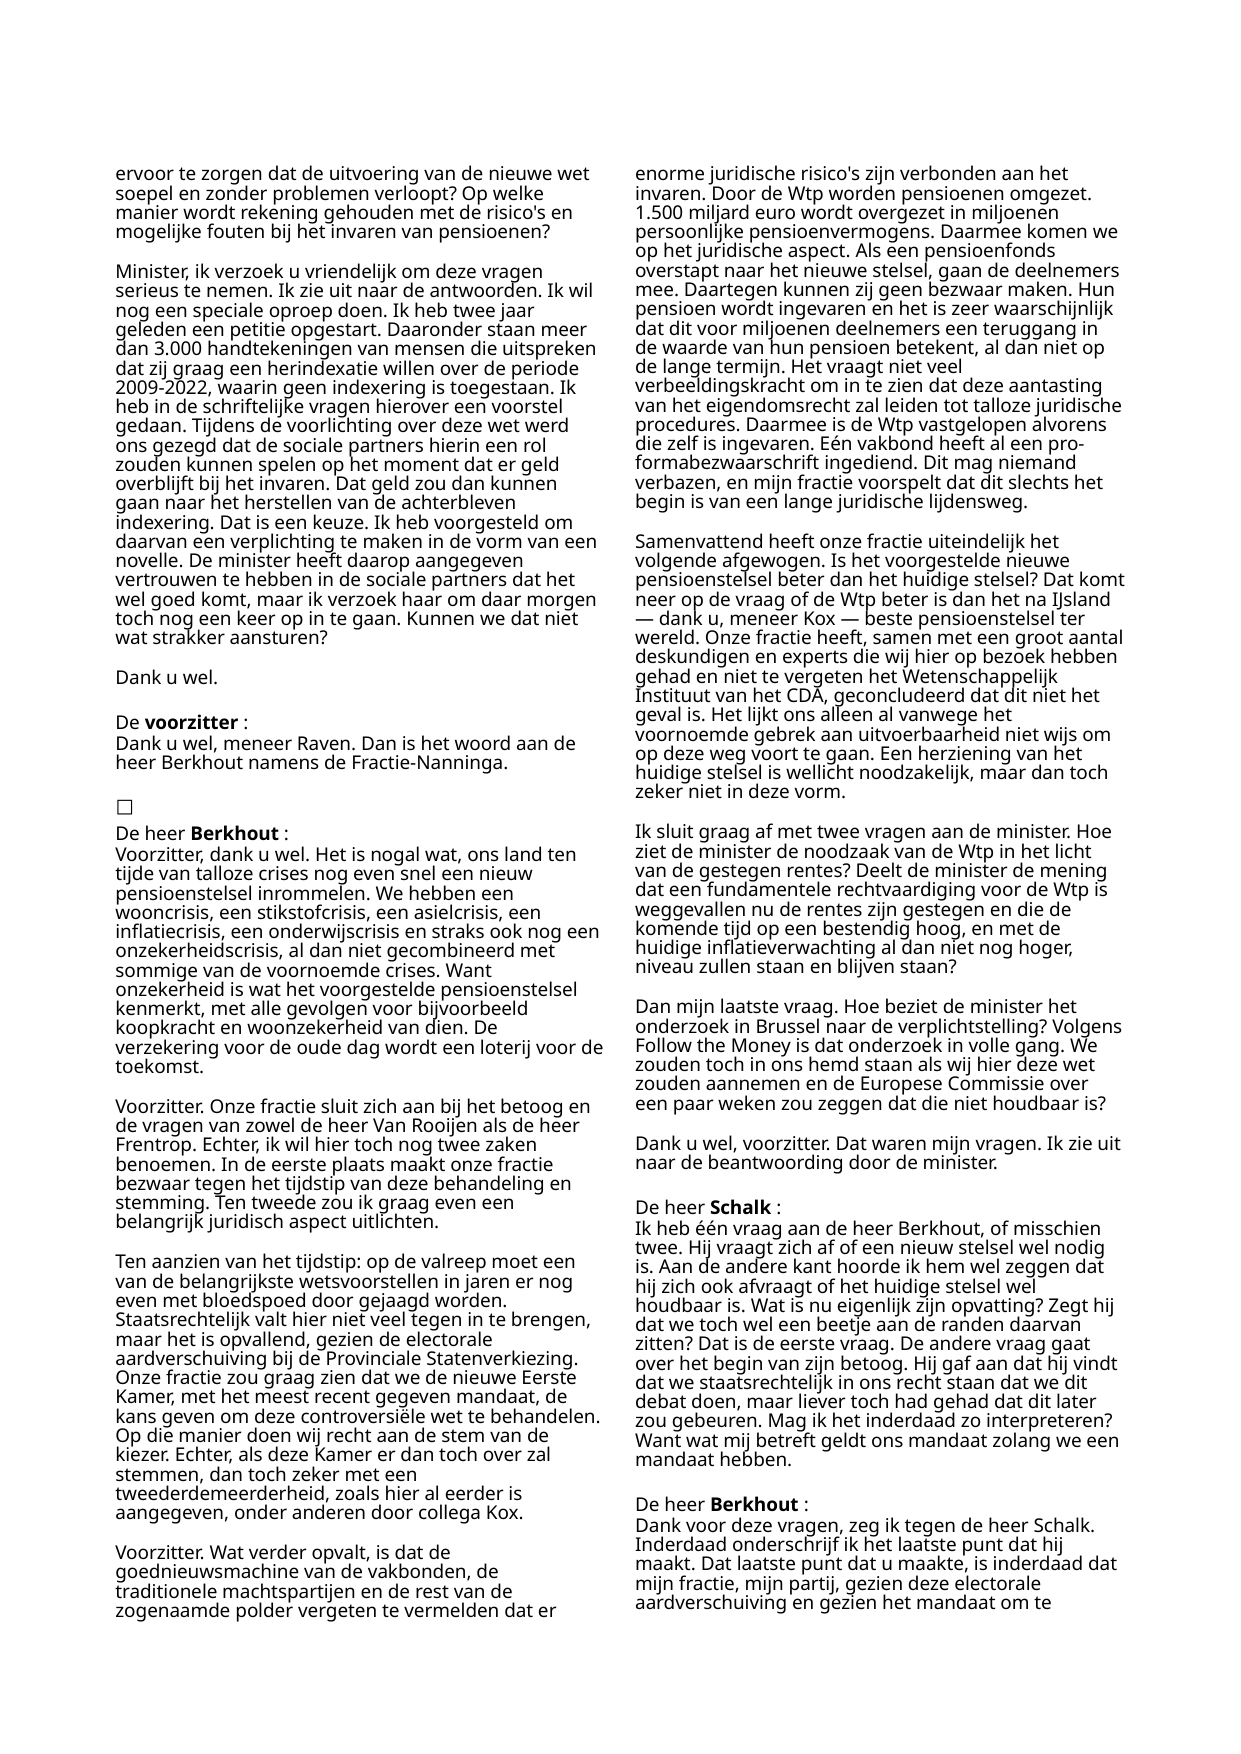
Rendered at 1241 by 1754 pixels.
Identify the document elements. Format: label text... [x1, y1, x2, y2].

text Dank u wel, voorzitter. Dat waren mijn vragen. Ik zie uit naar de beantwoording door de minister. [635, 1135, 1125, 1173]
text Dan mijn laatste vraag. Hoe beziet de minister het onderzoek in Brussel naar de verplichtstelling? Volgens Follow the Money is dat onderzoek in volle gang. We zouden toch in ons hemd staan als wij hier deze wet zouden aannemen en de Europese Commissie over een paar weken zou zeggen dat die niet houdbaar is? [635, 998, 1125, 1114]
text De heer Berkhout : [115, 820, 605, 846]
text Samenvattend heeft onze fractie uiteindelijk het volgende afgewogen. Is het voorgestelde nieuwe pensioenstelsel beter dan het huidige stelsel? Dat komt neer op de vraag of de Wtp beter is dan het na IJsland — dank u, meneer Kox — beste pensioenstelsel ter wereld. Onze fractie heeft, samen met een groot aantal deskundigen en experts die wij hier op bezoek hebben gehad en niet te vergeten het Wetenschappelijk Instituut van het CDA, geconcludeerd dat dit niet het geval is. Het lijkt ons alleen al vanwege het voornoemde gebrek aan uitvoerbaarheid niet wijs om op deze weg voort te gaan. Een herziening van het huidige stelsel is wellicht noodzakelijk, maar dan toch zeker niet in deze vorm. [635, 533, 1125, 803]
text De heer Schalk : [635, 1194, 1125, 1220]
text De heer Berkhout : [635, 1491, 1125, 1517]
text ⬜ [115, 794, 605, 820]
text Voorzitter. Wat verder opvalt, is dat de goednieuwsmachine van de vakbonden, de traditionele machtspartijen en de rest van de zogenaamde polder vergeten te vermelden dat er [115, 1544, 605, 1621]
text Dank u wel. [115, 669, 605, 688]
text enorme juridische risico's zijn verbonden aan het invaren. Door de Wtp worden pensioenen omgezet. 1.500 miljard euro wordt overgezet in miljoenen persoonlijke pensioenvermogens. Daarmee komen we op het juridische aspect. Als een pensioenfonds overstapt naar het nieuwe stelsel, gaan de deelnemers mee. Daartegen kunnen zij geen bezwaar maken. Hun pensioen wordt ingevaren en het is zeer waarschijnlijk dat dit voor miljoenen deelnemers een teruggang in de waarde van hun pensioen betekent, al dan niet op de lange termijn. Het vraagt niet veel verbeeldingskracht om in te zien dat deze aantasting van het eigendomsrecht zal leiden tot talloze juridische procedures. Daarmee is de Wtp vastgelopen alvorens die zelf is ingevaren. Eén vakbond heeft al een pro-formabezwaarschrift ingediend. Dit mag niemand verbazen, en mijn fractie voorspelt dat dit slechts het begin is van een lange juridische lijdensweg. [635, 165, 1125, 512]
text De voorzitter : [115, 709, 605, 735]
text Ik sluit graag af met twee vragen aan de minister. Hoe ziet de minister de noodzaak van de Wtp in het licht van de gestegen rentes? Deelt de minister de mening dat een fundamentele rechtvaardiging voor de Wtp is weggevallen nu de rentes zijn gestegen en die de komende tijd op een bestendig hoog, en met de huidige inflatieverwachting al dan niet nog hoger, niveau zullen staan en blijven staan? [635, 823, 1125, 978]
text Voorzitter. Onze fractie sluit zich aan bij het betoog en de vragen van zowel de heer Van Rooijen als de heer Frentrop. Echter, ik wil hier toch nog twee zaken benoemen. In de eerste plaats maakt onze fractie bezwaar tegen het tijdstip van deze behandeling en stemming. Ten tweede zou ik graag even een belangrijk juridisch aspect uitlichten. [115, 1098, 605, 1233]
text Voorzitter, dank u wel. Het is nogal wat, ons land ten tijde van talloze crises nog even snel een nieuw pensioenstelsel inrommelen. We hebben een wooncrisis, een stikstofcrisis, een asielcrisis, een inflatiecrisis, een onderwijscrisis en straks ook nog een onzekerheidscrisis, al dan niet gecombineerd met sommige van de voornoemde crises. Want onzekerheid is wat het voorgestelde pensioenstelsel kenmerkt, met alle gevolgen voor bijvoorbeeld koopkracht en woonzekerheid van dien. De verzekering voor de oude dag wordt een loterij voor de toekomst. [115, 846, 605, 1077]
text Ik heb één vraag aan de heer Berkhout, of misschien twee. Hij vraagt zich af of een nieuw stelsel wel nodig is. Aan de andere kant hoorde ik hem wel zeggen dat hij zich ook afvraagt of het huidige stelsel wel houdbaar is. Wat is nu eigenlijk zijn opvatting? Zegt hij dat we toch wel een beetje aan de randen daarvan zitten? Dat is de eerste vraag. De andere vraag gaat over het begin van zijn betoog. Hij gaf aan dat hij vindt dat we staatsrechtelijk in ons recht staan dat we dit debat doen, maar liever toch had gehad dat dit later zou gebeuren. Mag ik het inderdaad zo interpreteren? Want wat mij betreft geldt ons mandaat zolang we een mandaat hebben. [635, 1220, 1125, 1470]
text Dank voor deze vragen, zeg ik tegen de heer Schalk. Inderdaad onderschrijf ik het laatste punt dat hij maakt. Dat laatste punt dat u maakte, is inderdaad dat mijn fractie, mijn partij, gezien deze electorale aardverschuiving en gezien het mandaat om te [635, 1517, 1125, 1613]
text Minister, ik verzoek u vriendelijk om deze vragen serieus te nemen. Ik zie uit naar de antwoorden. Ik wil nog een speciale oproep doen. Ik heb twee jaar geleden een petitie opgestart. Daaronder staan meer dan 3.000 handtekeningen van mensen die uitspreken dat zij graag een herindexatie willen over de periode 2009-2022, waarin geen indexering is toegestaan. Ik heb in de schriftelijke vragen hierover een voorstel gedaan. Tijdens de voorlichting over deze wet werd ons gezegd dat de sociale partners hierin een rol zouden kunnen spelen op het moment dat er geld overblijft bij het invaren. Dat geld zou dan kunnen gaan naar het herstellen van de achterbleven indexering. Dat is een keuze. Ik heb voorgesteld om daarvan een verplichting te maken in de vorm van een novelle. De minister heeft daarop aangegeven vertrouwen te hebben in de sociale partners dat het wel goed komt, maar ik verzoek haar om daar morgen toch nog een keer op in te gaan. Kunnen we dat niet wat strakker aansturen? [115, 263, 605, 648]
text Dank u wel, meneer Raven. Dan is het woord aan de heer Berkhout namens de Fractie-Nanninga. [115, 735, 605, 774]
text ervoor te zorgen dat de uitvoering van de nieuwe wet soepel en zonder problemen verloopt? Op welke manier wordt rekening gehouden met de risico's en mogelijke fouten bij het invaren van pensioenen? [115, 165, 605, 242]
text Ten aanzien van het tijdstip: op de valreep moet een van de belangrijkste wetsvoorstellen in jaren er nog even met bloedspoed door gejaagd worden. Staatsrechtelijk valt hier niet veel tegen in te brengen, maar het is opvallend, gezien de electorale aardverschuiving bij de Provinciale Statenverkiezing. Onze fractie zou graag zien dat we de nieuwe Eerste Kamer, met het meest recent gegeven mandaat, de kans geven om deze controversiële wet te behandelen. Op die manier doen wij recht aan de stem van de kiezer. Echter, als deze Kamer er dan toch over zal stemmen, dan toch zeker met een tweederdemeerderheid, zoals hier al eerder is aangegeven, onder anderen door collega Kox. [115, 1253, 605, 1523]
